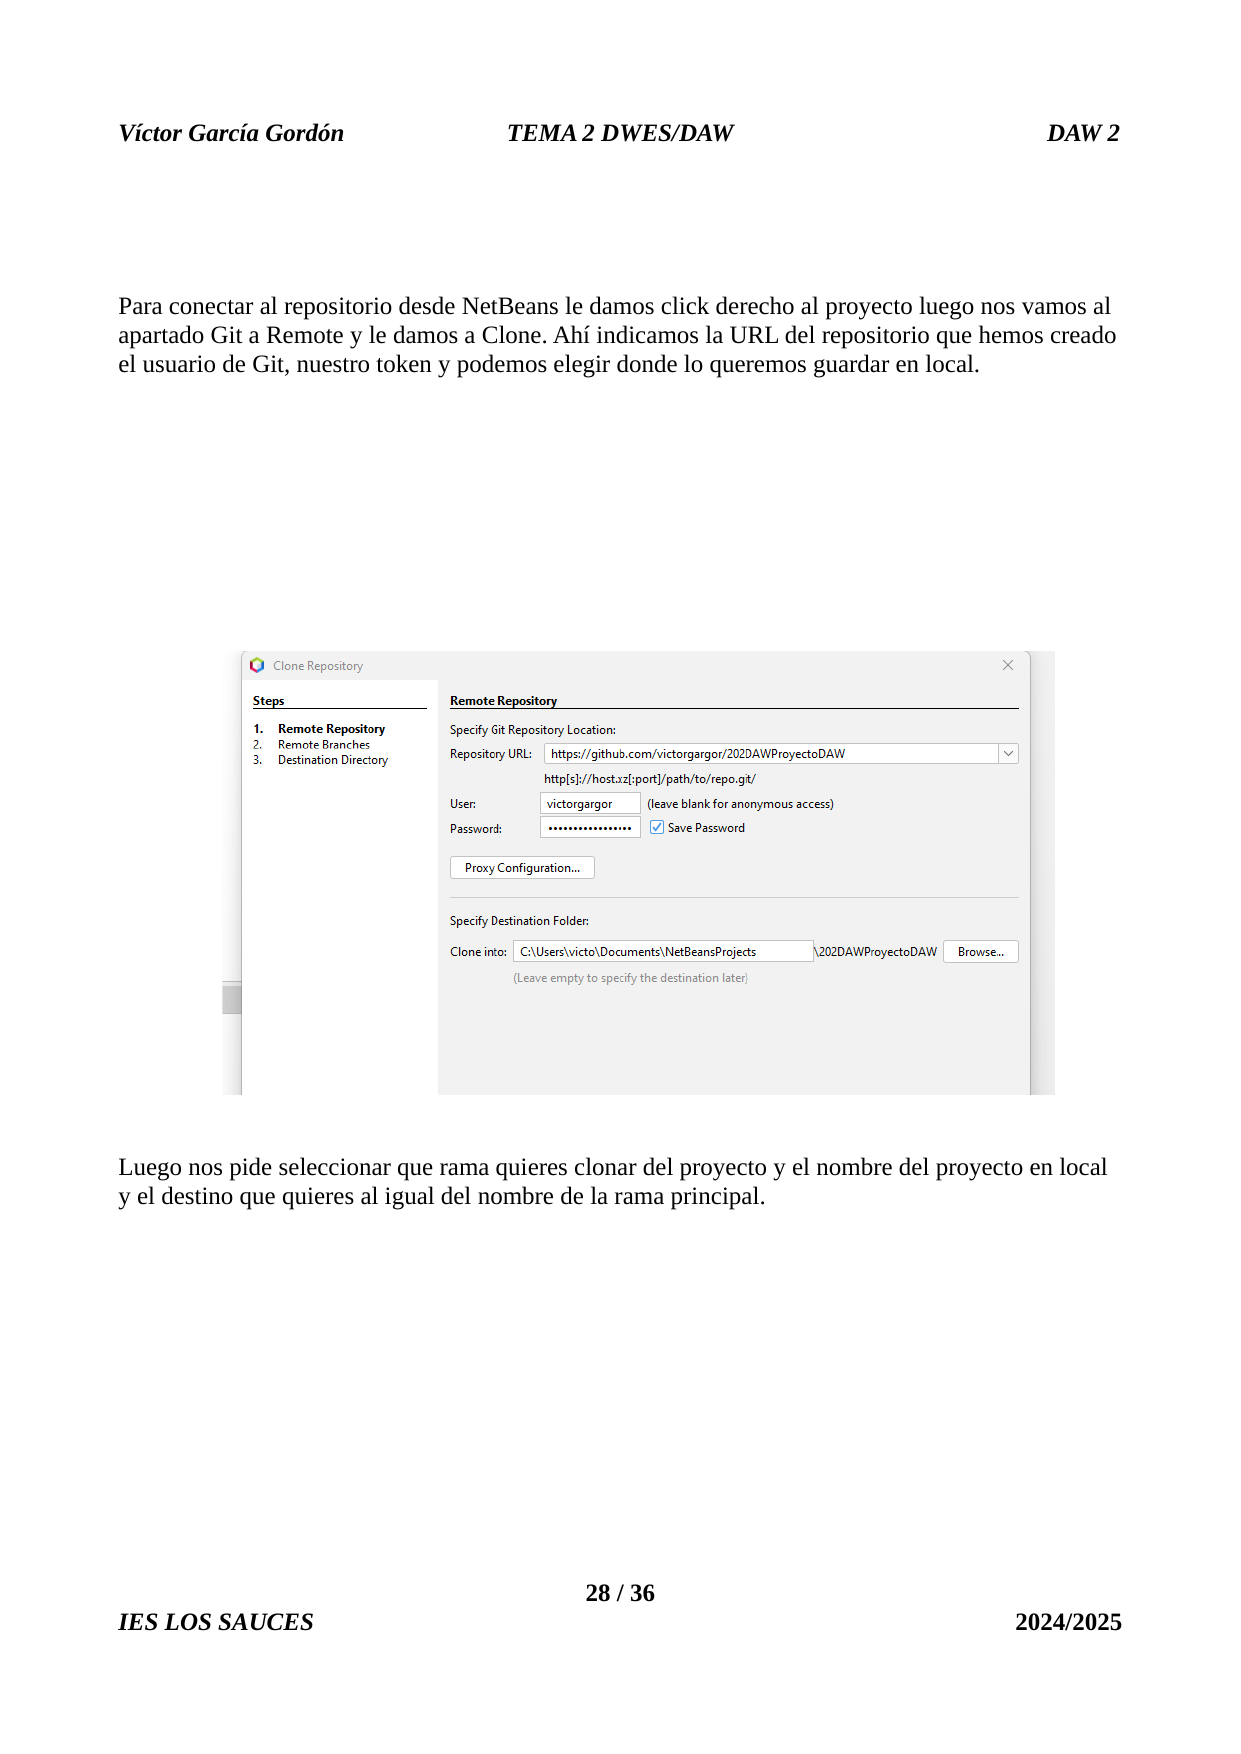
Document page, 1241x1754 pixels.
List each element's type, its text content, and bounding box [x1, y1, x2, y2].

text Para conectar al repositorio desde NetBeans le damos click derecho al proyecto luego nos vamos al apartado Git a Remote y le damos a Clone. Ahí indicamos la URL del repositorio que hemos creado el usuario de Git, nuestro token y podemos elegir donde lo queremos guardar en local. [118, 291, 1122, 378]
picture [222, 651, 1055, 1095]
text Luego nos pide seleccionar que rama quieres clonar del proyecto y el nombre del proyecto en local y el destino que quieres al igual del nombre de la rama principal. [118, 1152, 1122, 1209]
